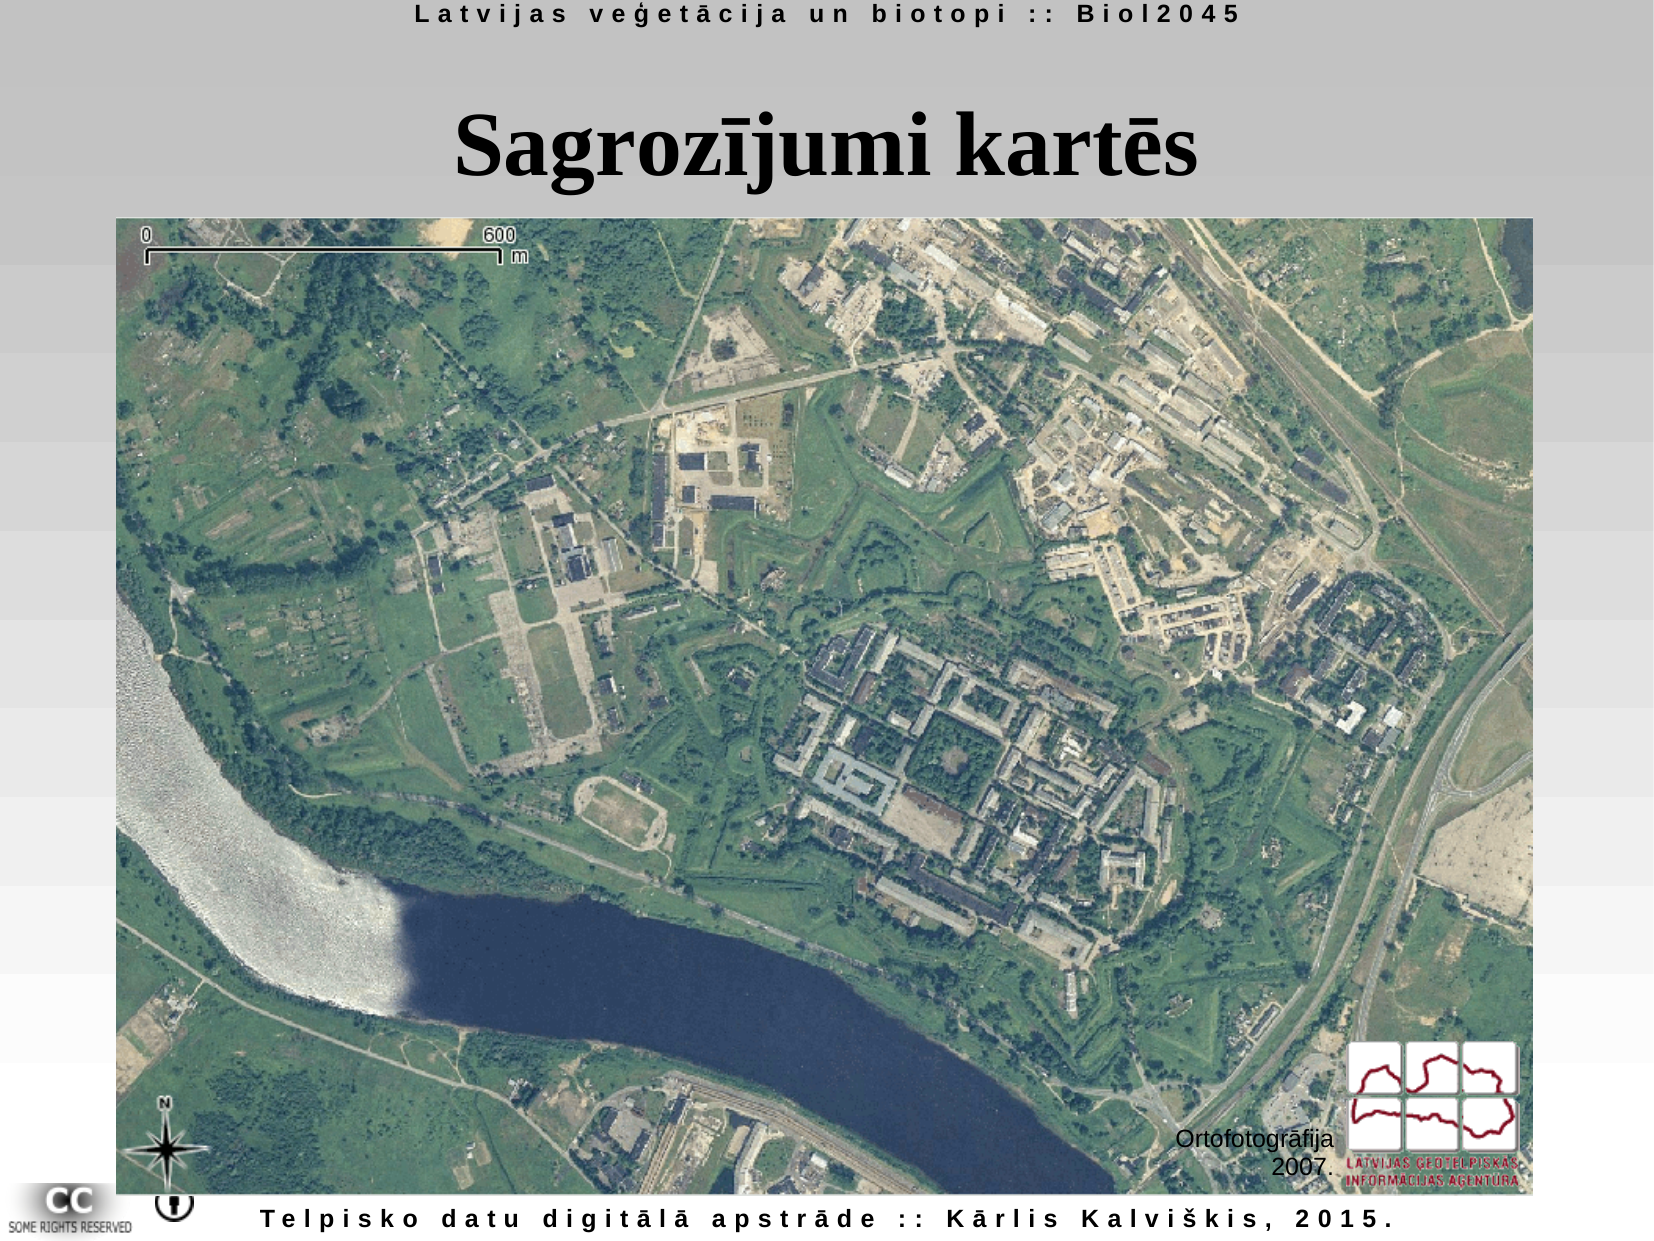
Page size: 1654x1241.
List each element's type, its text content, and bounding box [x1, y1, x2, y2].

picture [0, 217, 1654, 1241]
text_box Ortofotogrāfija 2007. [1174, 1124, 1335, 1181]
title Sagrozījumi kartēs [0, 1, 1654, 287]
